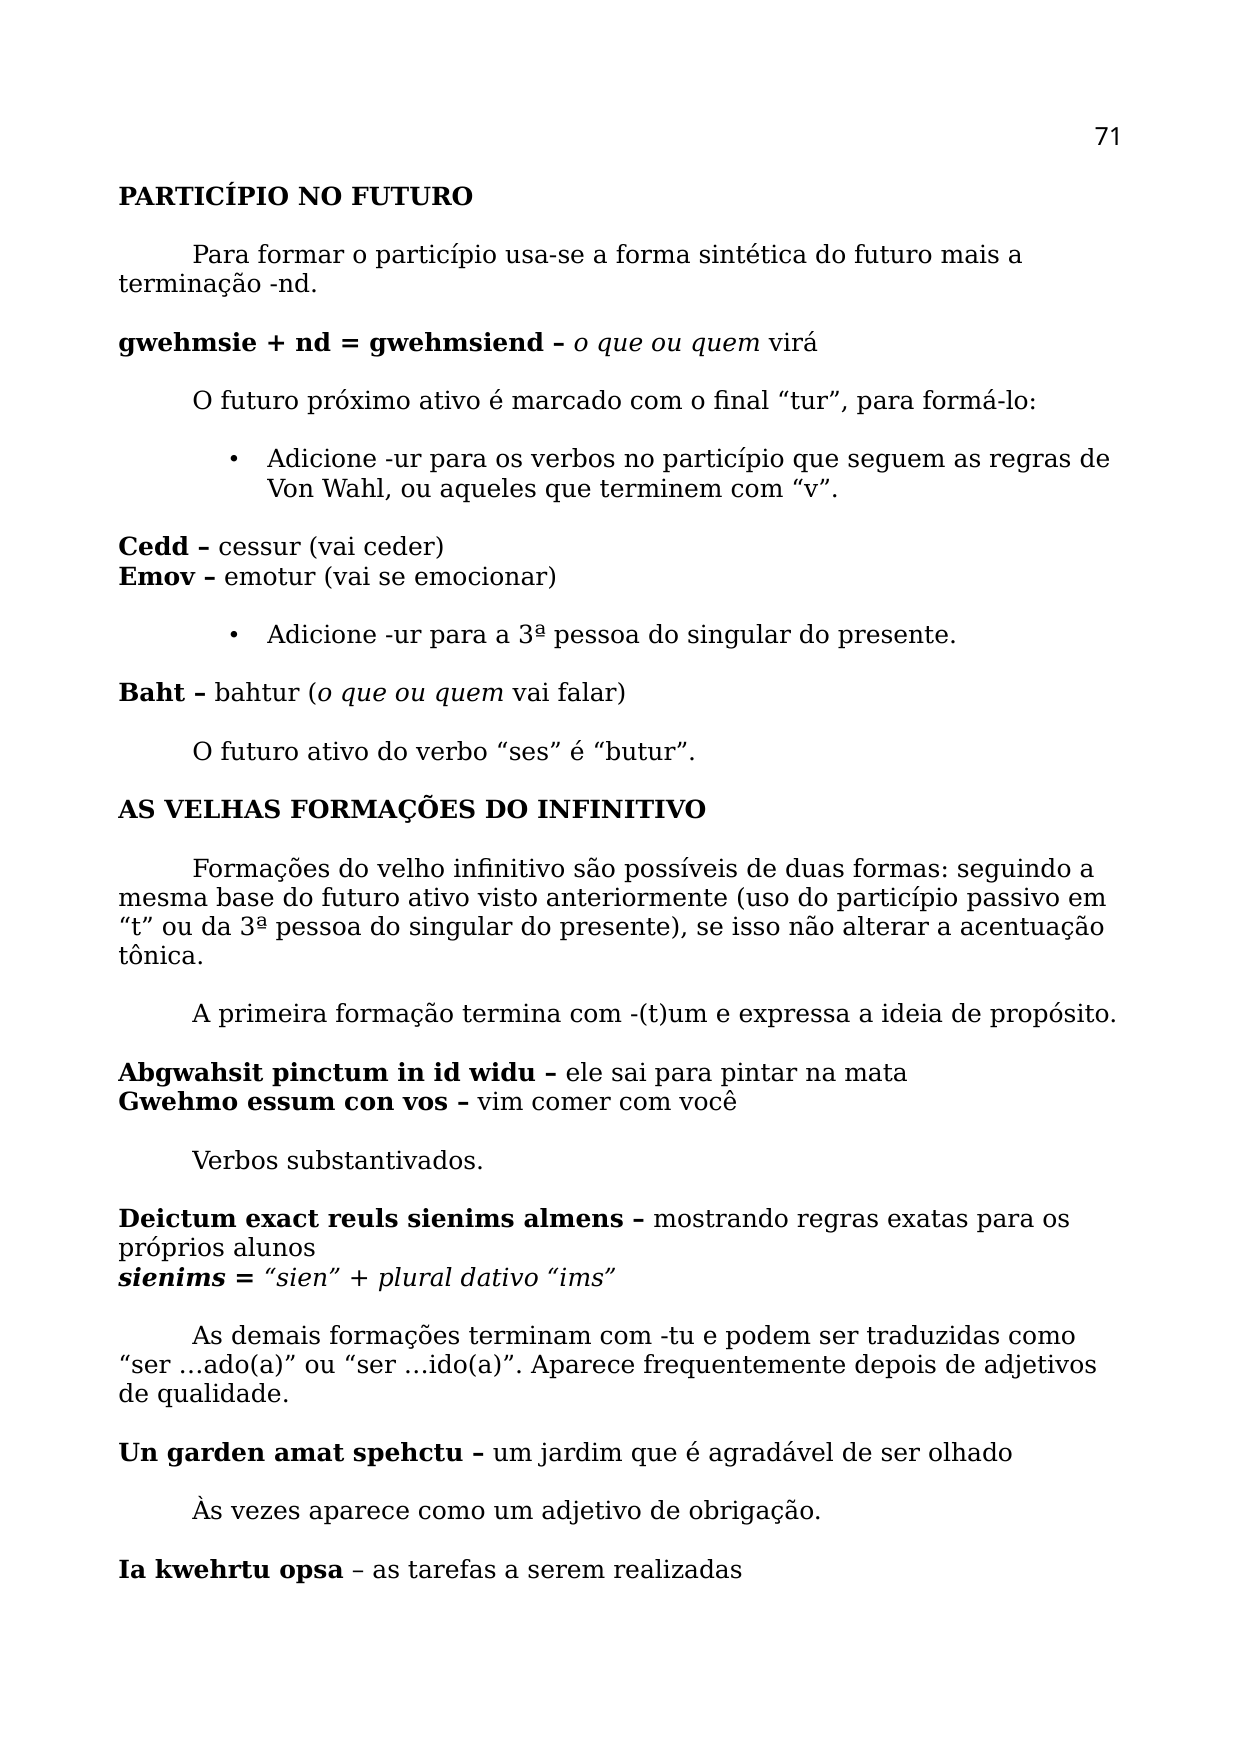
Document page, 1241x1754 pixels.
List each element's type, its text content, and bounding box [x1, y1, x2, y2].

text Às vezes aparece como um adjetivo de obrigação. [118, 1496, 1123, 1526]
text Abgwahsit pinctum in id widu – ele sai para pintar na mata [118, 1058, 1123, 1087]
text O futuro ativo do verbo “ses” é “butur”. [118, 737, 1123, 766]
text Deictum exact reuls sienims almens – mostrando regras exatas para os próprios alunos [118, 1204, 1123, 1263]
text Formações do velho infinitivo são possíveis de duas formas: seguindo a mesma base do futuro ativo visto anteriormente (uso do particípio passivo em “t” ou da 3ª pessoa do singular do presente), se isso não alterar a acentuação tônica. [118, 854, 1123, 970]
text A primeira formação termina com -(t)um e expressa a ideia de propósito. [118, 999, 1123, 1029]
text Cedd – cessur (vai ceder) [118, 532, 1123, 561]
text As demais formações terminam com -tu e podem ser traduzidas como “ser …ado(a)” ou “ser …ido(a)”. Aparece frequentemente depois de adjetivos de qualidade. [118, 1321, 1123, 1409]
subtitle PARTICÍPIO NO FUTURO [118, 182, 1123, 211]
text Para formar o particípio usa-se a forma sintética do futuro mais a terminação -nd. [118, 240, 1123, 298]
text Gwehmo essum con vos – vim comer com você [118, 1087, 1123, 1117]
text Verbos substantivados. [118, 1146, 1123, 1175]
text Baht – bahtur (o que ou quem vai falar) [118, 678, 1123, 708]
text O futuro próximo ativo é marcado com o final “tur”, para formá-lo: [118, 386, 1123, 415]
text Emov – emotur (vai se emocionar) [118, 561, 1123, 591]
subtitle AS VELHAS FORMAÇÕES DO INFINITIVO [118, 795, 1123, 824]
text Un garden amat spehctu – um jardim que é agradável de ser olhado [118, 1438, 1123, 1467]
list Adicione -ur para a 3ª pessoa do singular do presente. [229, 620, 1123, 649]
text sienims = “sien” + plural dativo “ims” [118, 1263, 1123, 1292]
text Ia kwehrtu opsa – as tarefas a serem realizadas [118, 1555, 1123, 1584]
text gwehmsie + nd = gwehmsiend – o que ou quem virá [118, 328, 1123, 357]
list Adicione -ur para os verbos no particípio que seguem as regras de Von Wahl, ou aqueles que terminem com “v”. [229, 444, 1123, 503]
